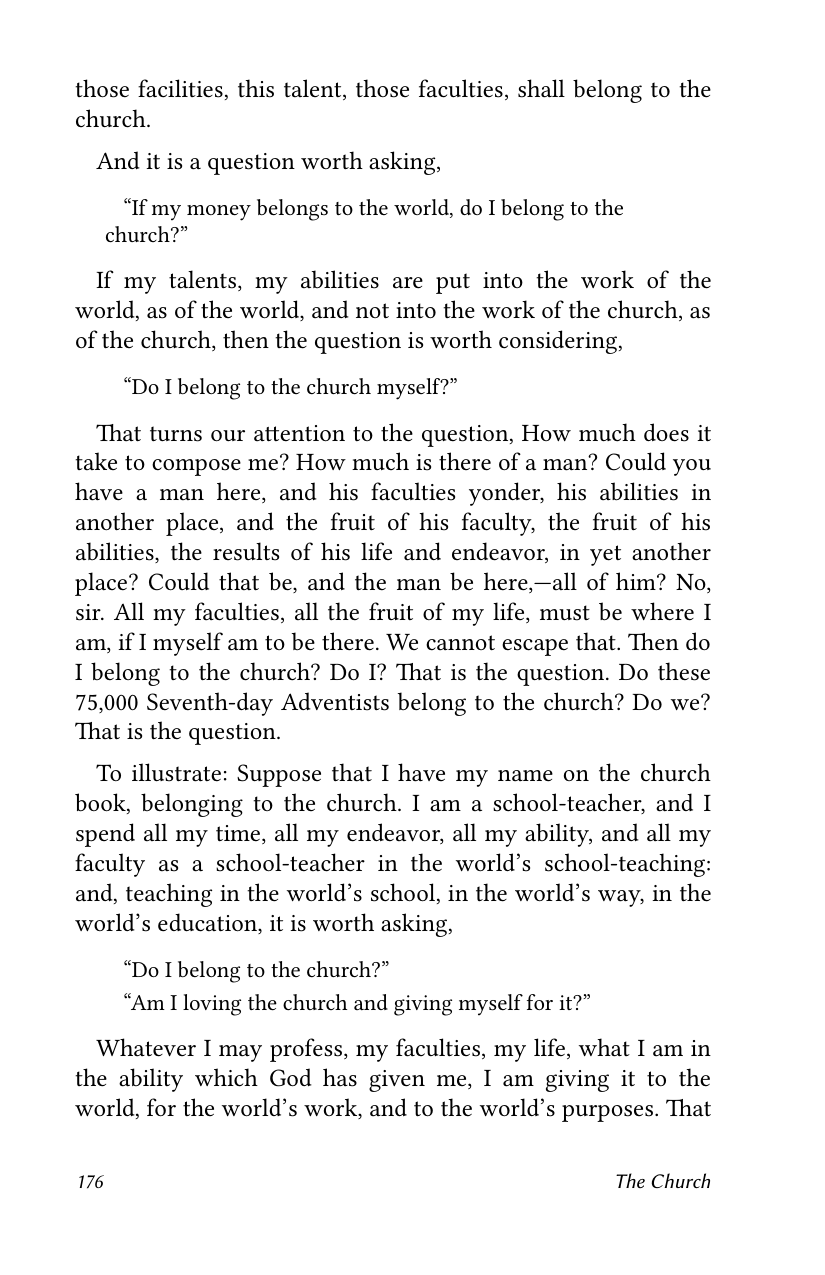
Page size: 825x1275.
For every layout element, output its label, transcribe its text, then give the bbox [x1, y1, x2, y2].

text those facilities, this talent, those faculties, shall belong to the church. [75, 75, 712, 133]
text And it is a question worth asking, [75, 147, 712, 175]
text That turns our attention to the question, How much does it take to compose me? How much is there of a man? Could you have a man here, and his faculties yonder, his abilities in another place, and the fruit of his faculty, the fruit of his abilities, the results of his life and endeavor, in yet another place? Could that be, and the man be here,—all of him? No, sir. All my faculties, all the fruit of my life, must be where I am, if I myself am to be there. We cannot escape that. Then do I belong to the church? Do I? That is the question. Do these 75,000 Seventh-day Adventists belong to the church? Do we? That is the question. [75, 418, 712, 746]
text If my talents, my abilities are put into the work of the world, as of the world, and not into the work of the church, as of the church, then the question is worth considering, [75, 266, 712, 354]
text “Do I belong to the church?” [105, 957, 682, 983]
text To illustrate: Suppose that I have my name on the church book, belonging to the church. I am a school-teacher, and I spend all my time, all my endeavor, all my ability, and all my faculty as a school-teacher in the world’s school-teaching: and, teaching in the world’s school, in the world’s way, in the world’s education, it is worth asking, [75, 759, 712, 937]
text “If my money belongs to the world, do I belong to the church?” [105, 195, 682, 248]
text “Am I loving the church and giving myself for it?” [105, 989, 682, 1016]
text “Do I belong to the church myself?” [105, 374, 682, 400]
text Whatever I may profess, my faculties, my life, what I am in the ability which God has given me, I am giving it to the world, for the world’s work, and to the world’s purposes. That [75, 1034, 712, 1123]
